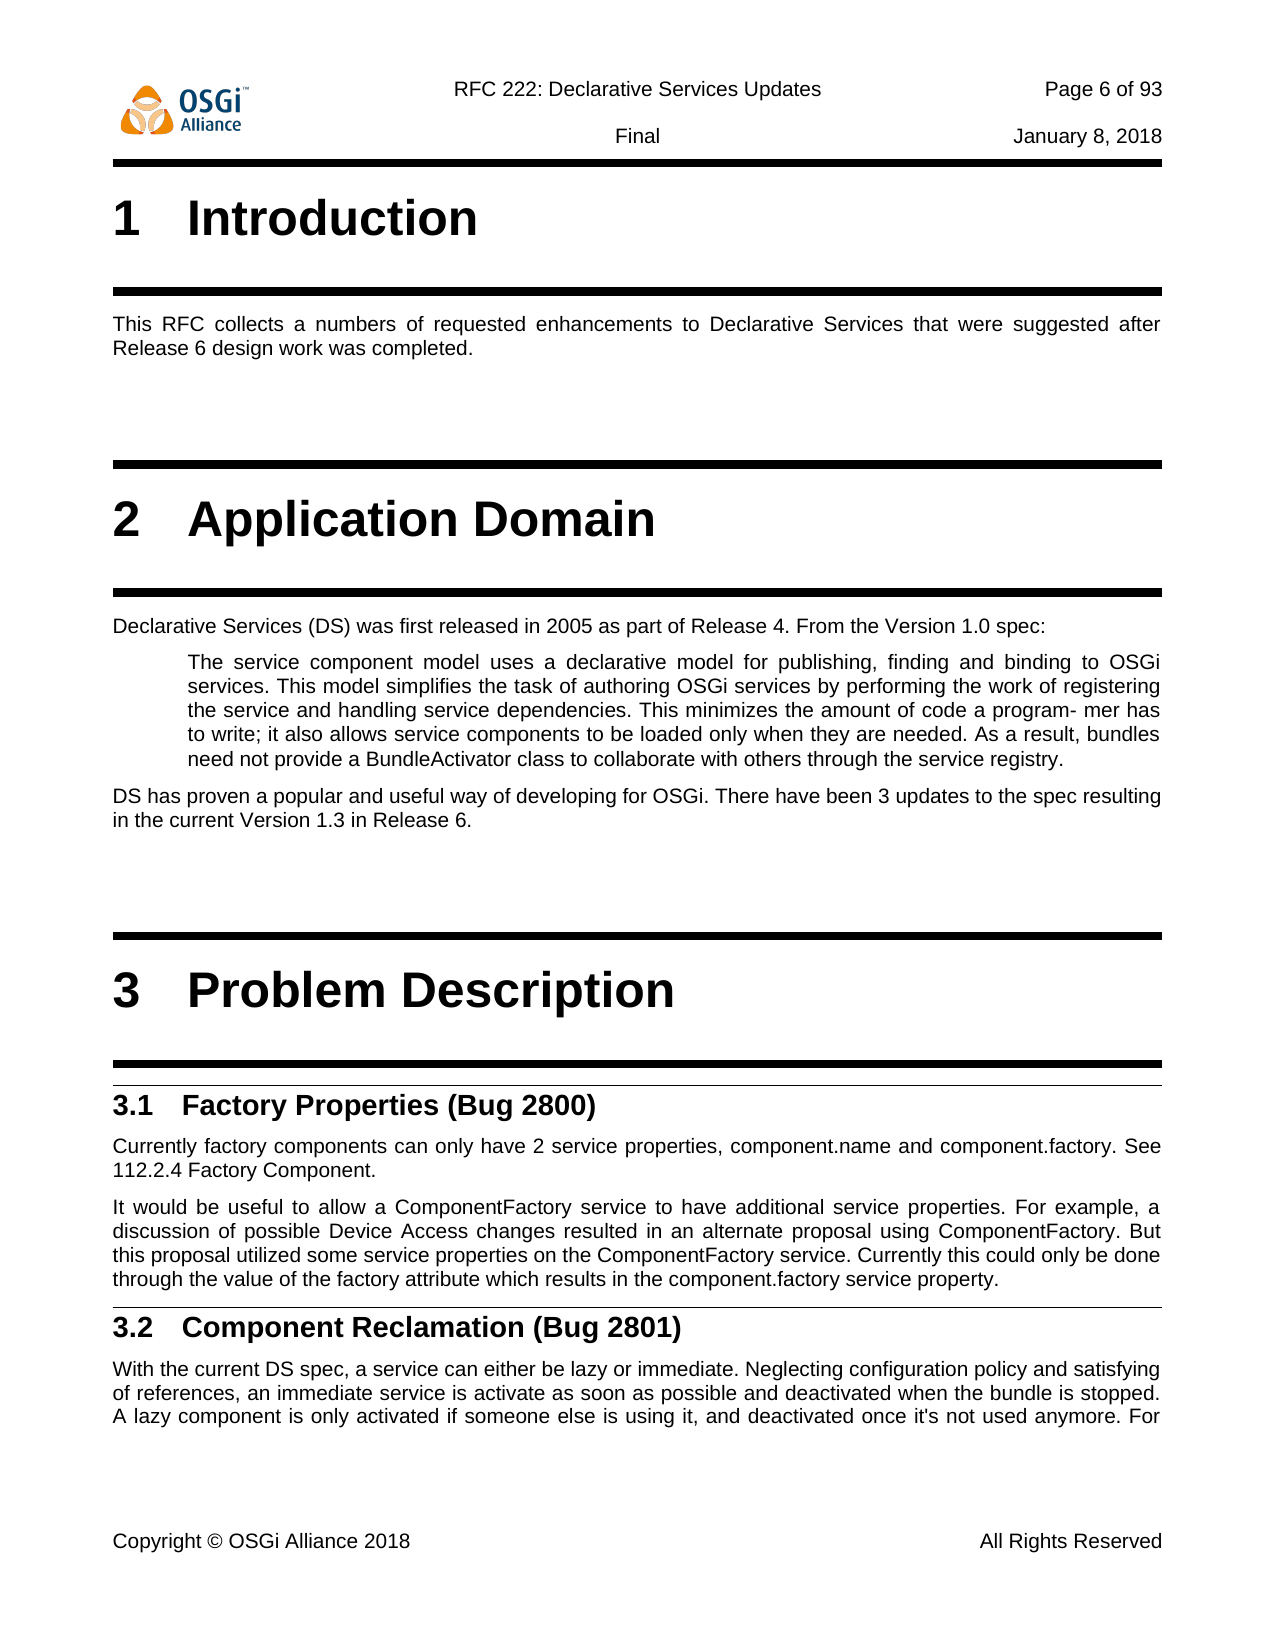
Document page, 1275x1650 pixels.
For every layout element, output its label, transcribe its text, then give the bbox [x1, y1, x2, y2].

subtitle Problem Description [112, 933, 1162, 1068]
subtitle Component Reclamation (Bug 2801) [112, 1308, 1162, 1344]
text This RFC collects a numbers of requested enhancements to Declarative Services that were suggested after Release 6 design work was completed. [112, 312, 1162, 360]
text The service component model uses a declarative model for publishing, finding and binding to OSGi services. This model simplifies the task of authoring OSGi services by performing the work of registering the service and handling service dependencies. This minimizes the amount of code a program- mer has to write; it also allows service components to be loaded only when they are needed. As a result, bundles need not provide a BundleActivator class to collaborate with others through the service registry. [187, 650, 1162, 771]
text Currently factory components can only have 2 service properties, component.name and component.factory. See 112.2.4 Factory Component. [112, 1134, 1162, 1182]
text Declarative Services (DS) was first released in 2005 as part of Release 4. From the Version 1.0 spec: [112, 613, 1162, 637]
subtitle Factory Properties (Bug 2800) [112, 1086, 1162, 1122]
subtitle Introduction [112, 160, 1162, 296]
text With the current DS spec, a service can either be lazy or immediate. Neglecting configuration policy and satisfying of references, an immediate service is activate as soon as possible and deactivated when the bundle is stopped. A lazy component is only activated if someone else is using it, and deactivated once it's not used anymore. For [112, 1356, 1162, 1428]
picture [113, 78, 257, 142]
subtitle Application Domain [112, 461, 1162, 597]
text DS has proven a popular and useful way of developing for OSGi. There have been 3 updates to the spec resulting in the current Version 1.3 in Release 6. [112, 784, 1162, 832]
text It would be useful to allow a ComponentFactory service to have additional service properties. For example, a discussion of possible Device Access changes resulted in an alternate proposal using ComponentFactory. But this proposal utilized some service properties on the ComponentFactory service. Currently this could only be done through the value of the factory attribute which results in the component.factory service property. [112, 1195, 1162, 1291]
